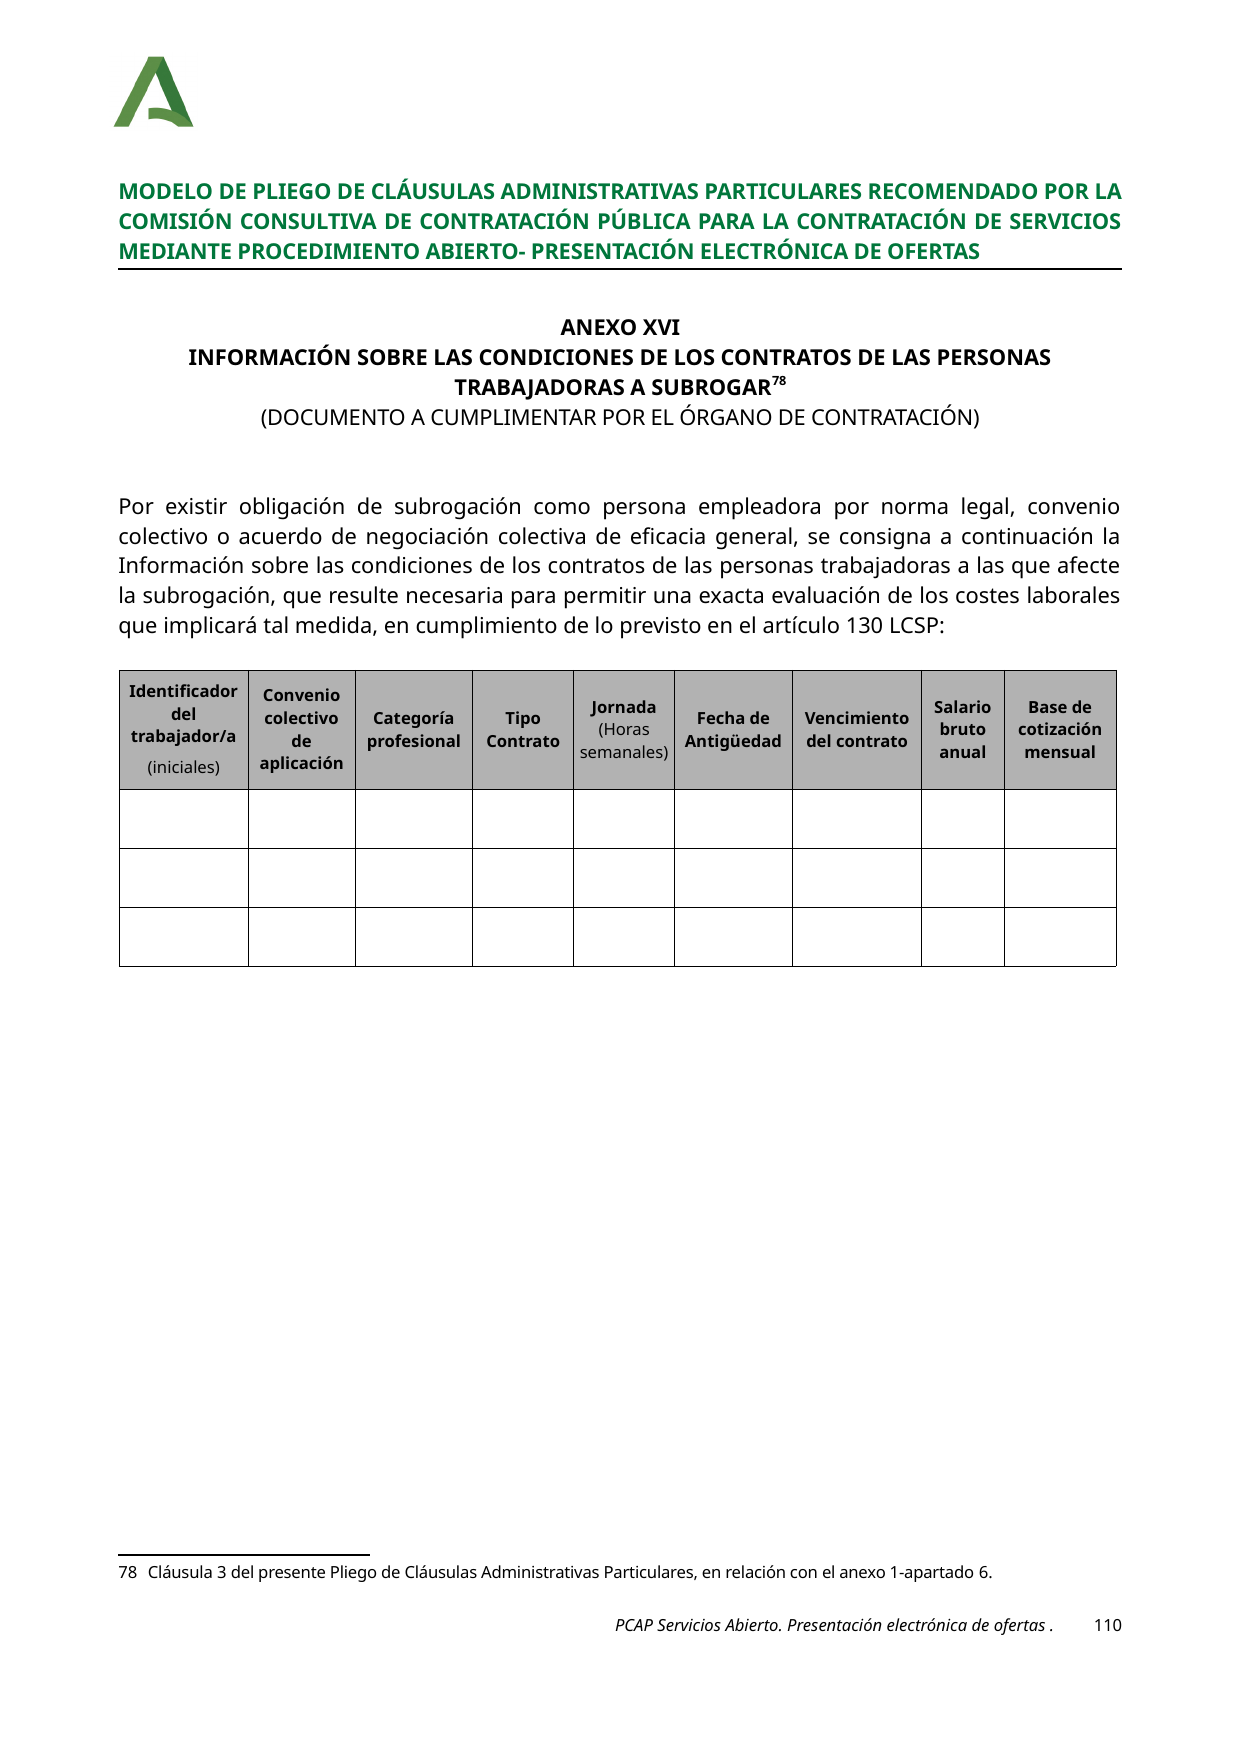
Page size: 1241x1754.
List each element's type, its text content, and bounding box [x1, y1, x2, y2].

table_cell [1005, 790, 1116, 848]
table_header Jornada (Horas semanales) [574, 671, 674, 789]
table_cell [120, 790, 248, 848]
table_cell [675, 849, 792, 907]
table_cell [574, 790, 674, 848]
text INFORMACIÓN SOBRE LAS CONDICIONES DE LOS CONTRATOS DE LAS PERSONAS TRABAJADORAS A SUBROGAR [118, 342, 1122, 402]
table_cell [574, 908, 674, 966]
table_cell [922, 790, 1004, 848]
table_cell [473, 849, 573, 907]
table_cell [473, 908, 573, 966]
table_cell [120, 908, 248, 966]
table_cell [1005, 849, 1116, 907]
table_cell [922, 849, 1004, 907]
table_header Categoría profesional [356, 671, 472, 789]
table_cell [1005, 908, 1116, 966]
table_cell [249, 908, 355, 966]
table_cell [675, 790, 792, 848]
table_cell [922, 908, 1004, 966]
table_header Convenio colectivo de aplicación [249, 671, 355, 789]
text Cláusula 3 del presente Pliego de Cláusulas Administrativas Particulares, en relación con el anexo 1-apartado 6. [118, 1561, 1122, 1584]
table_cell [473, 790, 573, 848]
table_header Vencimiento del contrato [793, 671, 921, 789]
table_cell [675, 908, 792, 966]
table_cell [249, 849, 355, 907]
table_cell [793, 849, 921, 907]
text MODELO DE PLIEGO DE CLÁUSULAS ADMINISTRATIVAS PARTICULARES RECOMENDADO POR LA COMISIÓN CONSULTIVA DE CONTRATACIÓN PÚBLICA PARA LA CONTRATACIÓN DE SERVICIOS MEDIANTE PROCEDIMIENTO ABIERTO- PRESENTACIÓN ELECTRÓNICA DE OFERTAS [118, 176, 1122, 268]
table_header Tipo Contrato [473, 671, 573, 789]
text ANEXO XVI [118, 312, 1122, 342]
table_cell [793, 908, 921, 966]
table_cell [793, 790, 921, 848]
picture [109, 52, 198, 131]
text (DOCUMENTO A CUMPLIMENTAR POR EL ÓRGANO DE CONTRATACIÓN) [118, 402, 1122, 431]
table_header Base de cotización mensual [1005, 671, 1116, 789]
text Por existir obligación de subrogación como persona empleadora por norma legal, convenio colectivo o acuerdo de negociación colectiva de eficacia general, se consigna a continuación la Información sobre las condiciones de los contratos de las personas trabajadoras a las que afecte la subrogación, que resulte necesaria para permitir una exacta evaluación de los costes laborales que implicará tal medida, en cumplimiento de lo previsto en el artículo 130 LCSP: [118, 491, 1122, 640]
table_cell [356, 849, 472, 907]
table_cell [356, 908, 472, 966]
table_header Fecha de Antigüedad [675, 671, 792, 789]
table_header Salario bruto anual [922, 671, 1004, 789]
table_cell [356, 790, 472, 848]
table_cell [574, 849, 674, 907]
table_cell [120, 849, 248, 907]
table_cell [249, 790, 355, 848]
table_header Identificador del trabajador/a (iniciales) [120, 671, 248, 789]
